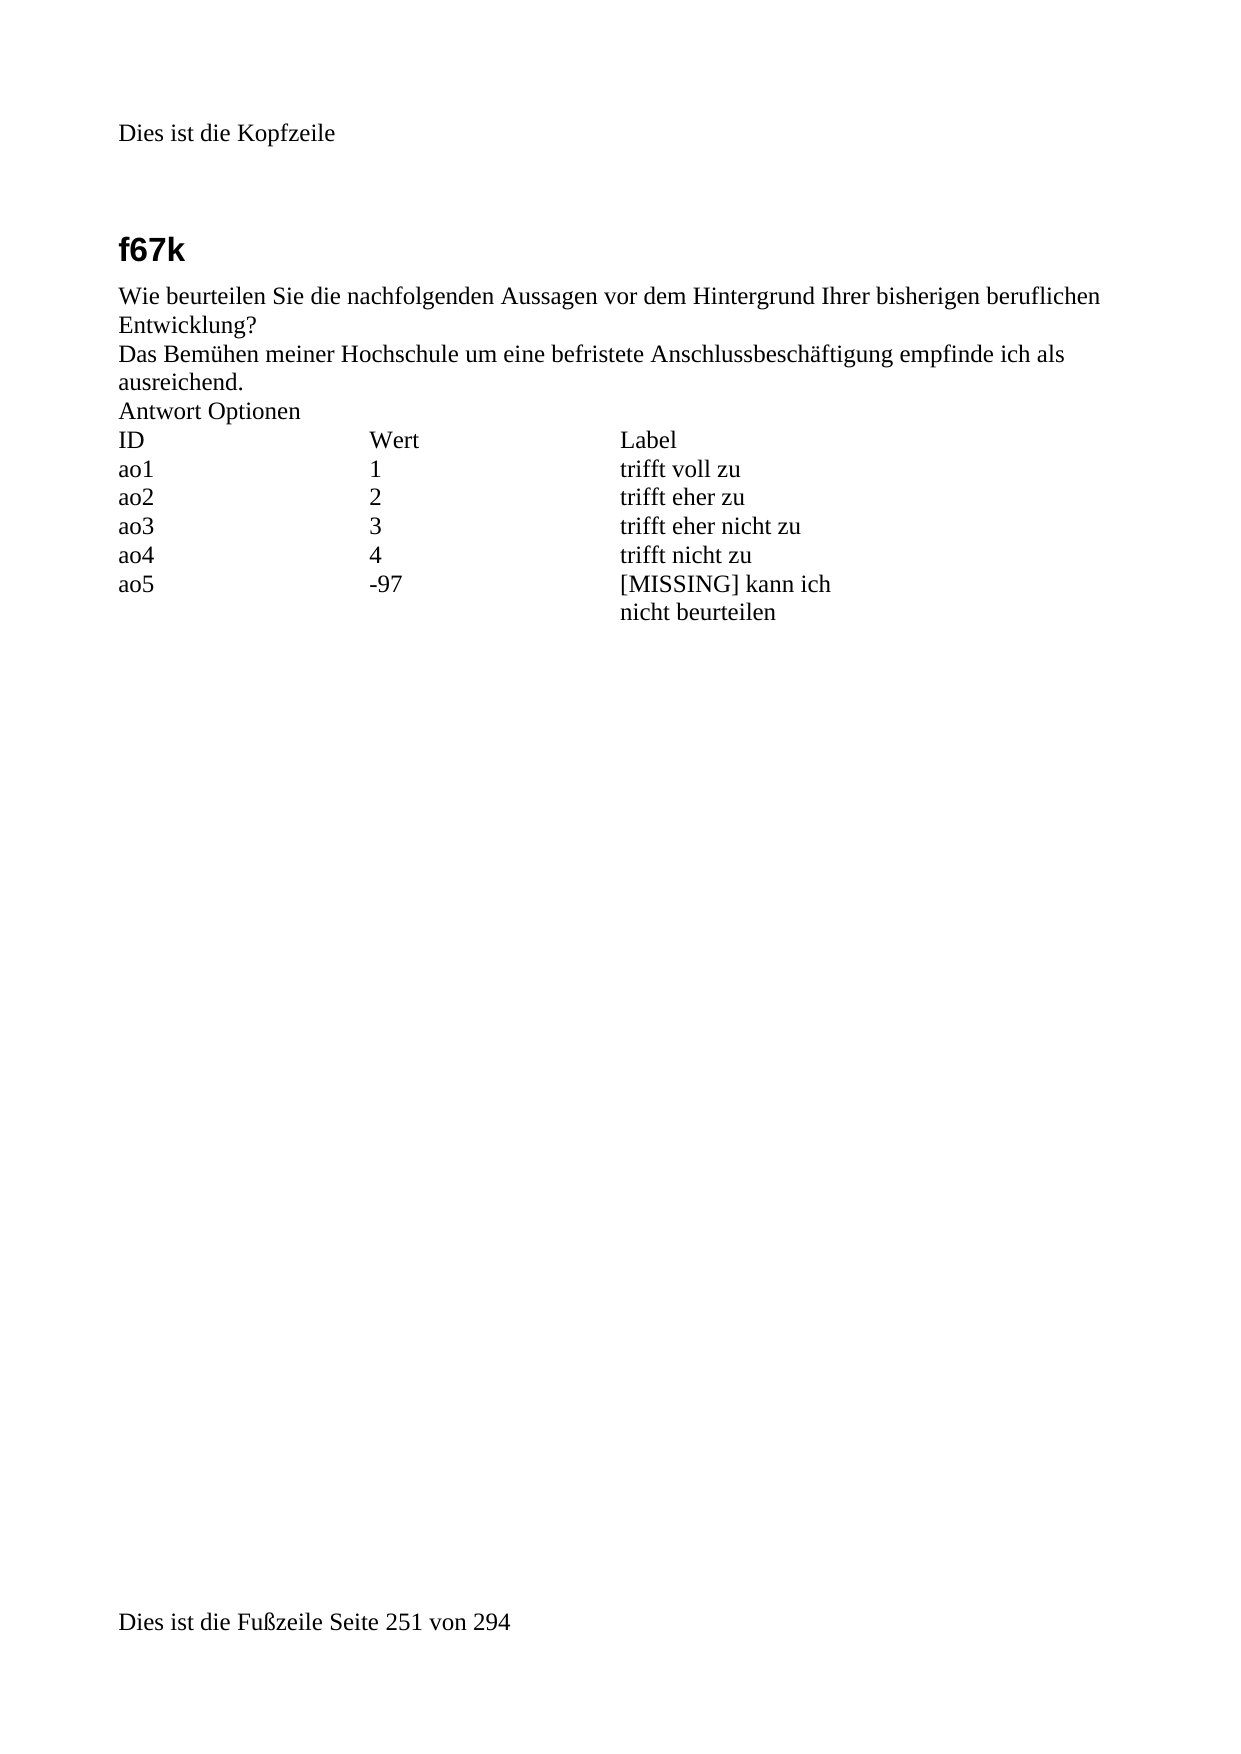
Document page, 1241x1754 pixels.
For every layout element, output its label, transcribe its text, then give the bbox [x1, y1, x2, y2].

table_cell 2 [369, 483, 620, 511]
table_cell ao3 [118, 511, 369, 540]
table_cell 3 [369, 511, 620, 540]
table_cell [MISSING] kann ich nicht beurteilen [620, 569, 871, 626]
table_cell -97 [369, 569, 620, 626]
table_header Wert [369, 425, 620, 454]
table_cell trifft eher zu [620, 483, 871, 511]
table_cell trifft nicht zu [620, 540, 871, 569]
subtitle f67k [118, 230, 1122, 269]
table_header ID [118, 425, 369, 454]
table_cell trifft eher nicht zu [620, 511, 871, 540]
table_cell ao5 [118, 569, 369, 626]
table_cell ao4 [118, 540, 369, 569]
table_cell ao2 [118, 483, 369, 511]
table_cell ao1 [118, 454, 369, 482]
text Das Bemühen meiner Hochschule um eine befristete Anschlussbeschäftigung empfinde ich als ausreichend. [118, 339, 1122, 396]
table_cell 1 [369, 454, 620, 482]
table_header Label [620, 425, 871, 454]
text Antwort Optionen [118, 396, 1122, 425]
text Wie beurteilen Sie die nachfolgenden Aussagen vor dem Hintergrund Ihrer bisherigen beruflichen Entwicklung? [118, 281, 1122, 339]
table_cell trifft voll zu [620, 454, 871, 482]
table_cell 4 [369, 540, 620, 569]
